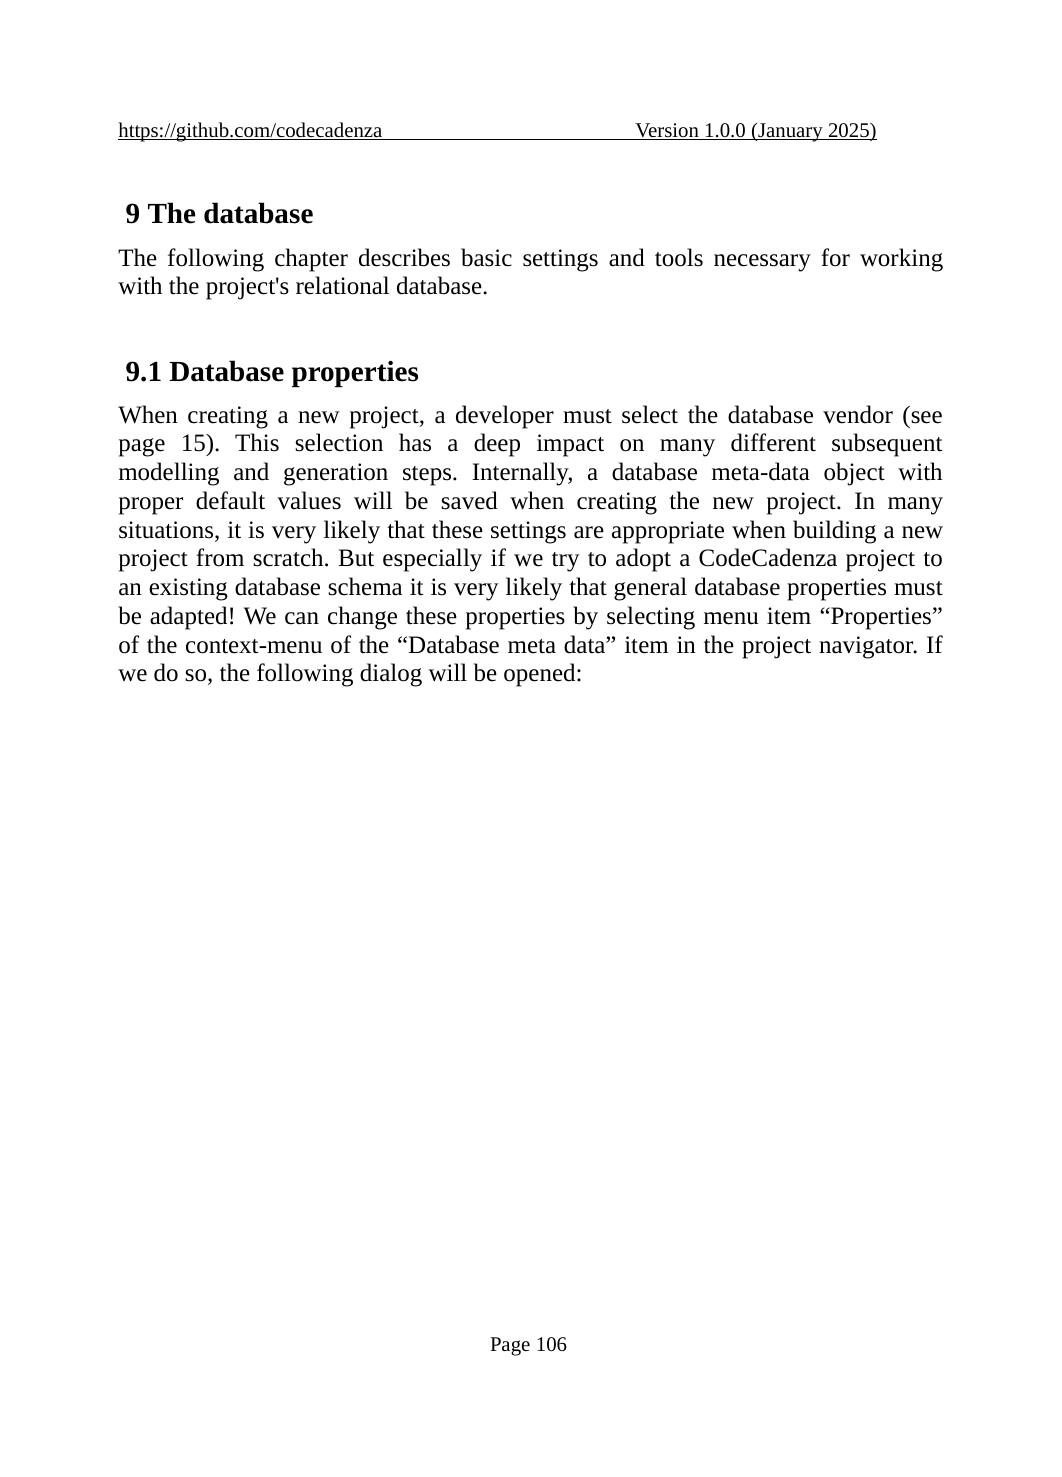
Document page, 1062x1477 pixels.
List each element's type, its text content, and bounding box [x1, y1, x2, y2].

text When creating a new project, a developer must select the database vendor (see page 15). This selection has a deep impact on many different subsequent modelling and generation steps. Internally, a database meta-data object with proper default values will be saved when creating the new project. In many situations, it is very likely that these settings are appropriate when building a new project from scratch. But especially if we try to adopt a CodeCadenza project to an existing database schema it is very likely that general database properties must be adapted! We can change these properties by selecting menu item “Properties” of the context-menu of the “Database meta data” item in the project navigator. If we do so, the following dialog will be opened: [118, 400, 944, 687]
subtitle Database properties [118, 354, 944, 387]
text The following chapter describes basic settings and tools necessary for working with the project's relational database. [118, 243, 944, 300]
subtitle The database [118, 197, 944, 230]
